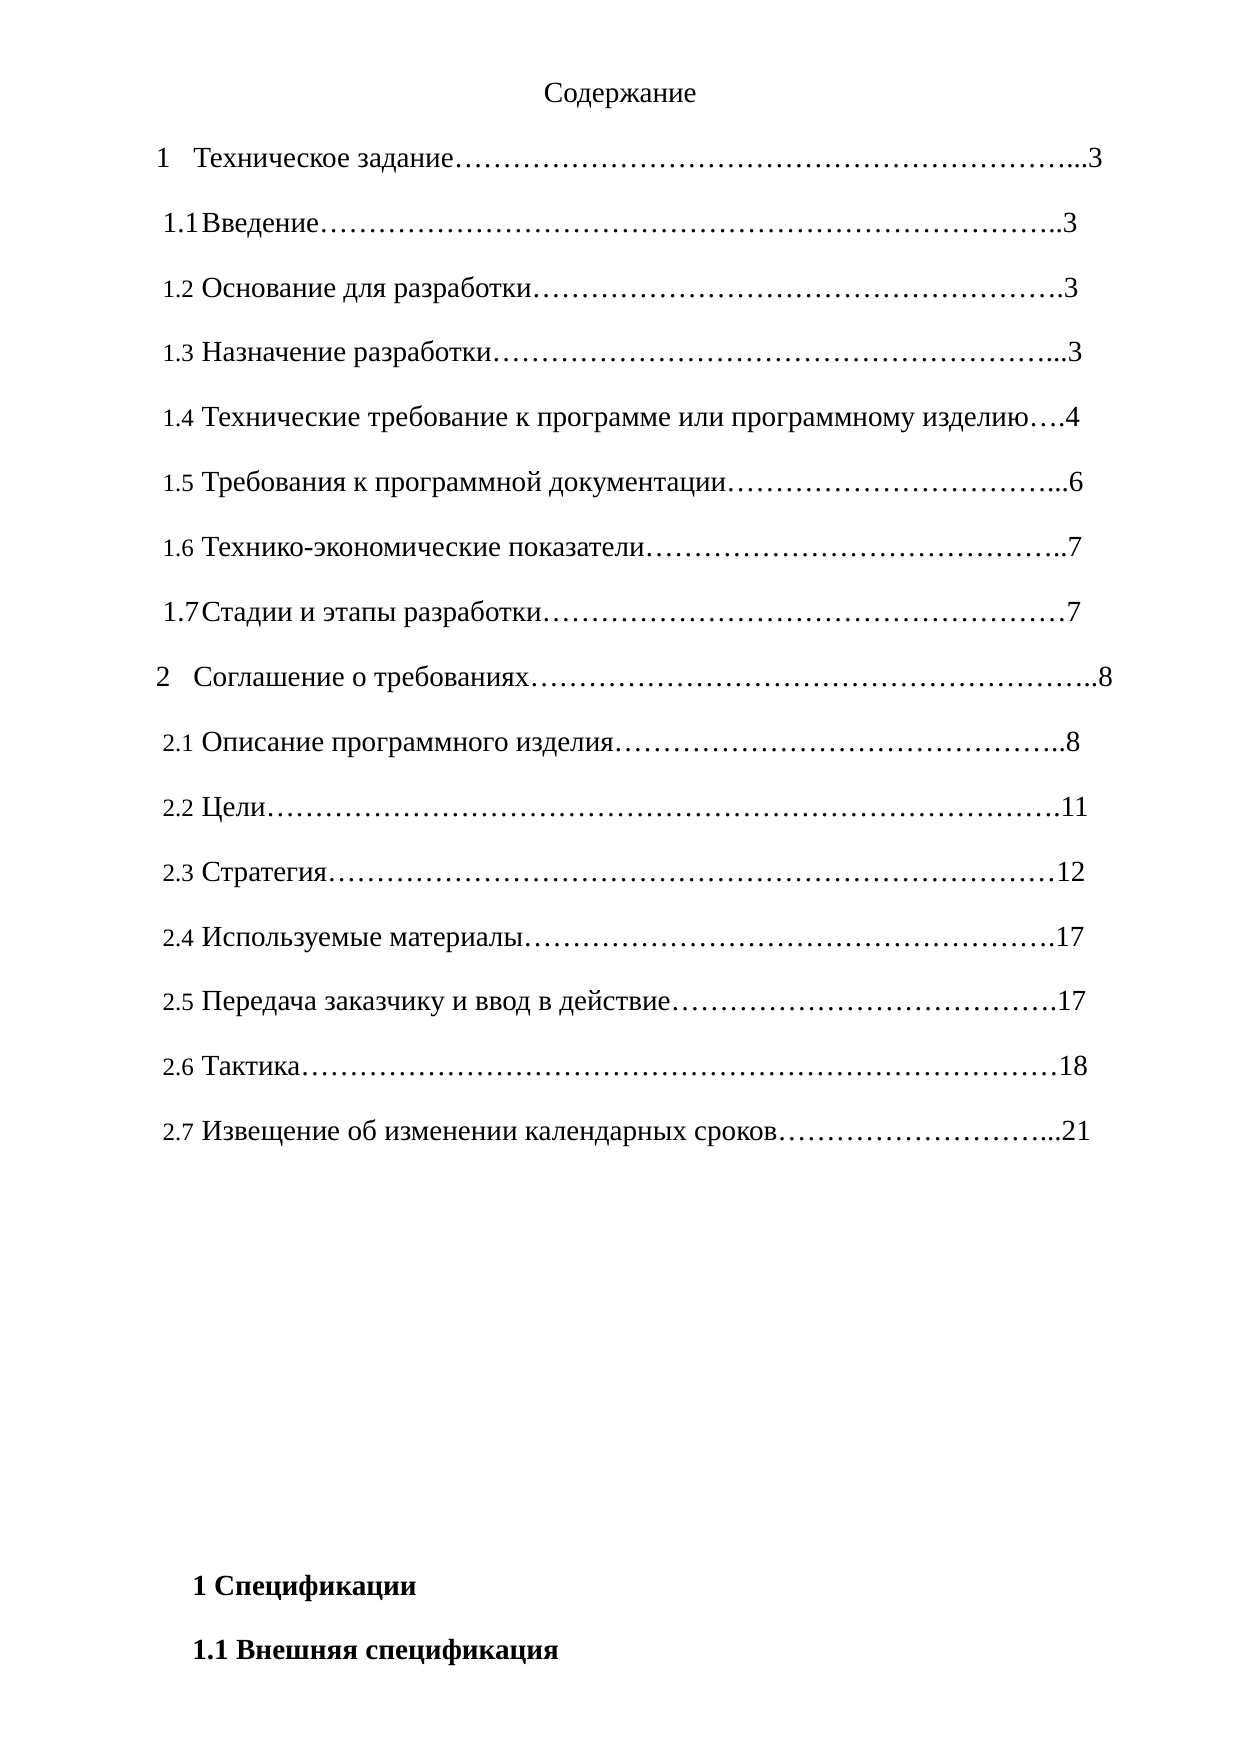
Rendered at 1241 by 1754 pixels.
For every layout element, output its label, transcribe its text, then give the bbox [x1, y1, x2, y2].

list Введение…………………………………………………………………..3 [162, 205, 1122, 238]
list Описание программного изделия………………………………………..8 [162, 724, 1122, 757]
list Тактика……………………………………………………………………18 [162, 1048, 1122, 1082]
list Требования к программной документации……………………………...6 [162, 464, 1122, 498]
list Стратегия…………………………………………………………………12 [162, 854, 1122, 887]
text 1 Спецификации [118, 1568, 1122, 1601]
list Внешняя спецификация [192, 1632, 1122, 1666]
list Извещение об изменении календарных сроков………………………...21 [162, 1113, 1122, 1147]
list Технические требование к программе или программному изделию….4 [162, 399, 1122, 433]
list Соглашение о требованиях…………………………………………………..8 [156, 659, 1122, 693]
list Используемые материалы……………………………………………….17 [162, 919, 1122, 952]
list Передача заказчику и ввод в действие………………………………….17 [162, 983, 1122, 1017]
list Назначение разработки…………………………………………………...3 [162, 334, 1122, 368]
list Технико-экономические показатели……………………………………..7 [162, 529, 1122, 563]
list Основание для разработки……………………………………………….3 [162, 270, 1122, 303]
list Техническое задание………………………………………………………...3 [156, 140, 1122, 173]
text Содержание [118, 75, 1122, 108]
list Стадии и этапы разработки………………………………………………7 [162, 594, 1122, 628]
list Цели……………………………………………………………………….11 [162, 789, 1122, 822]
